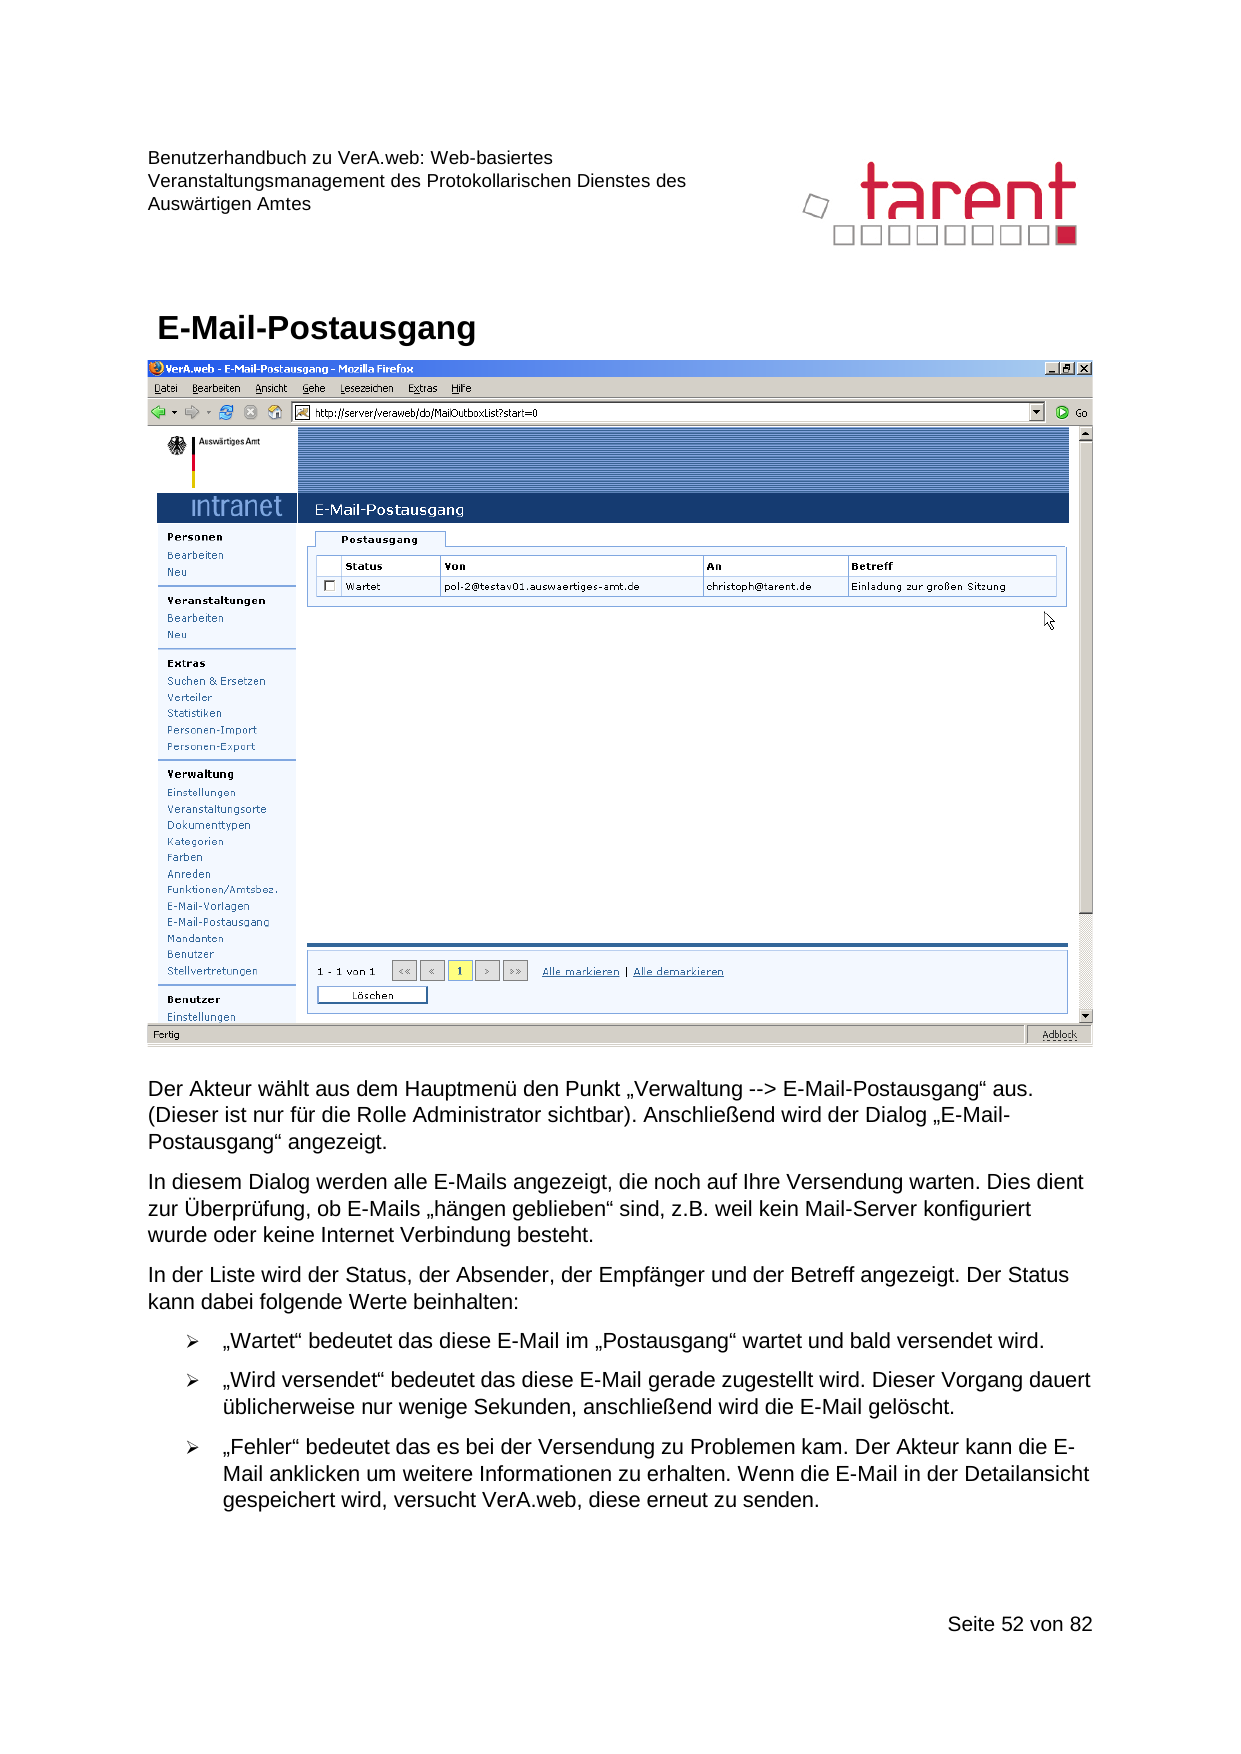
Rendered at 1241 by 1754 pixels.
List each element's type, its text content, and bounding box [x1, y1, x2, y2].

list „Wartet“ bedeutet das diese E-Mail im „Postausgang“ wartet und bald versendet wird. [185, 1328, 1092, 1353]
subtitle E-Mail-Postausgang [148, 309, 1092, 346]
text Der Akteur wählt aus dem Hauptmenü den Punkt „Verwaltung --> E-Mail-Postausgang“ aus. (Dieser ist nur für die Rolle Administrator sichtbar). Anschließend wird der Dialog „E-Mail-Postausgang“ angezeigt. [148, 1047, 1092, 1154]
list „Wird versendet“ bedeutet das diese E-Mail gerade zugestellt wird. Dieser Vorgang dauert üblicherweise nur wenige Sekunden, anschließend wird die E-Mail gelöscht. [185, 1368, 1092, 1419]
picture [147, 360, 1093, 1047]
text In diesem Dialog werden alle E-Mails angezeigt, die noch auf Ihre Versendung warten. Dies dient zur Überprüfung, ob E-Mails „hängen geblieben“ sind, z.B. weil kein Mail-Server konfiguriert wurde oder keine Internet Verbindung besteht. [148, 1169, 1092, 1247]
list „Fehler“ bedeutet das es bei der Versendung zu Problemen kam. Der Akteur kann die E-Mail anklicken um weitere Informationen zu erhalten. Wenn die E-Mail in der Detailansicht gespeichert wird, versucht VerA.web, diese erneut zu senden. [185, 1434, 1092, 1512]
picture [790, 151, 1091, 255]
text In der Liste wird der Status, der Absender, der Empfänger und der Betreff angezeigt. Der Status kann dabei folgende Werte beinhalten: [148, 1262, 1092, 1314]
